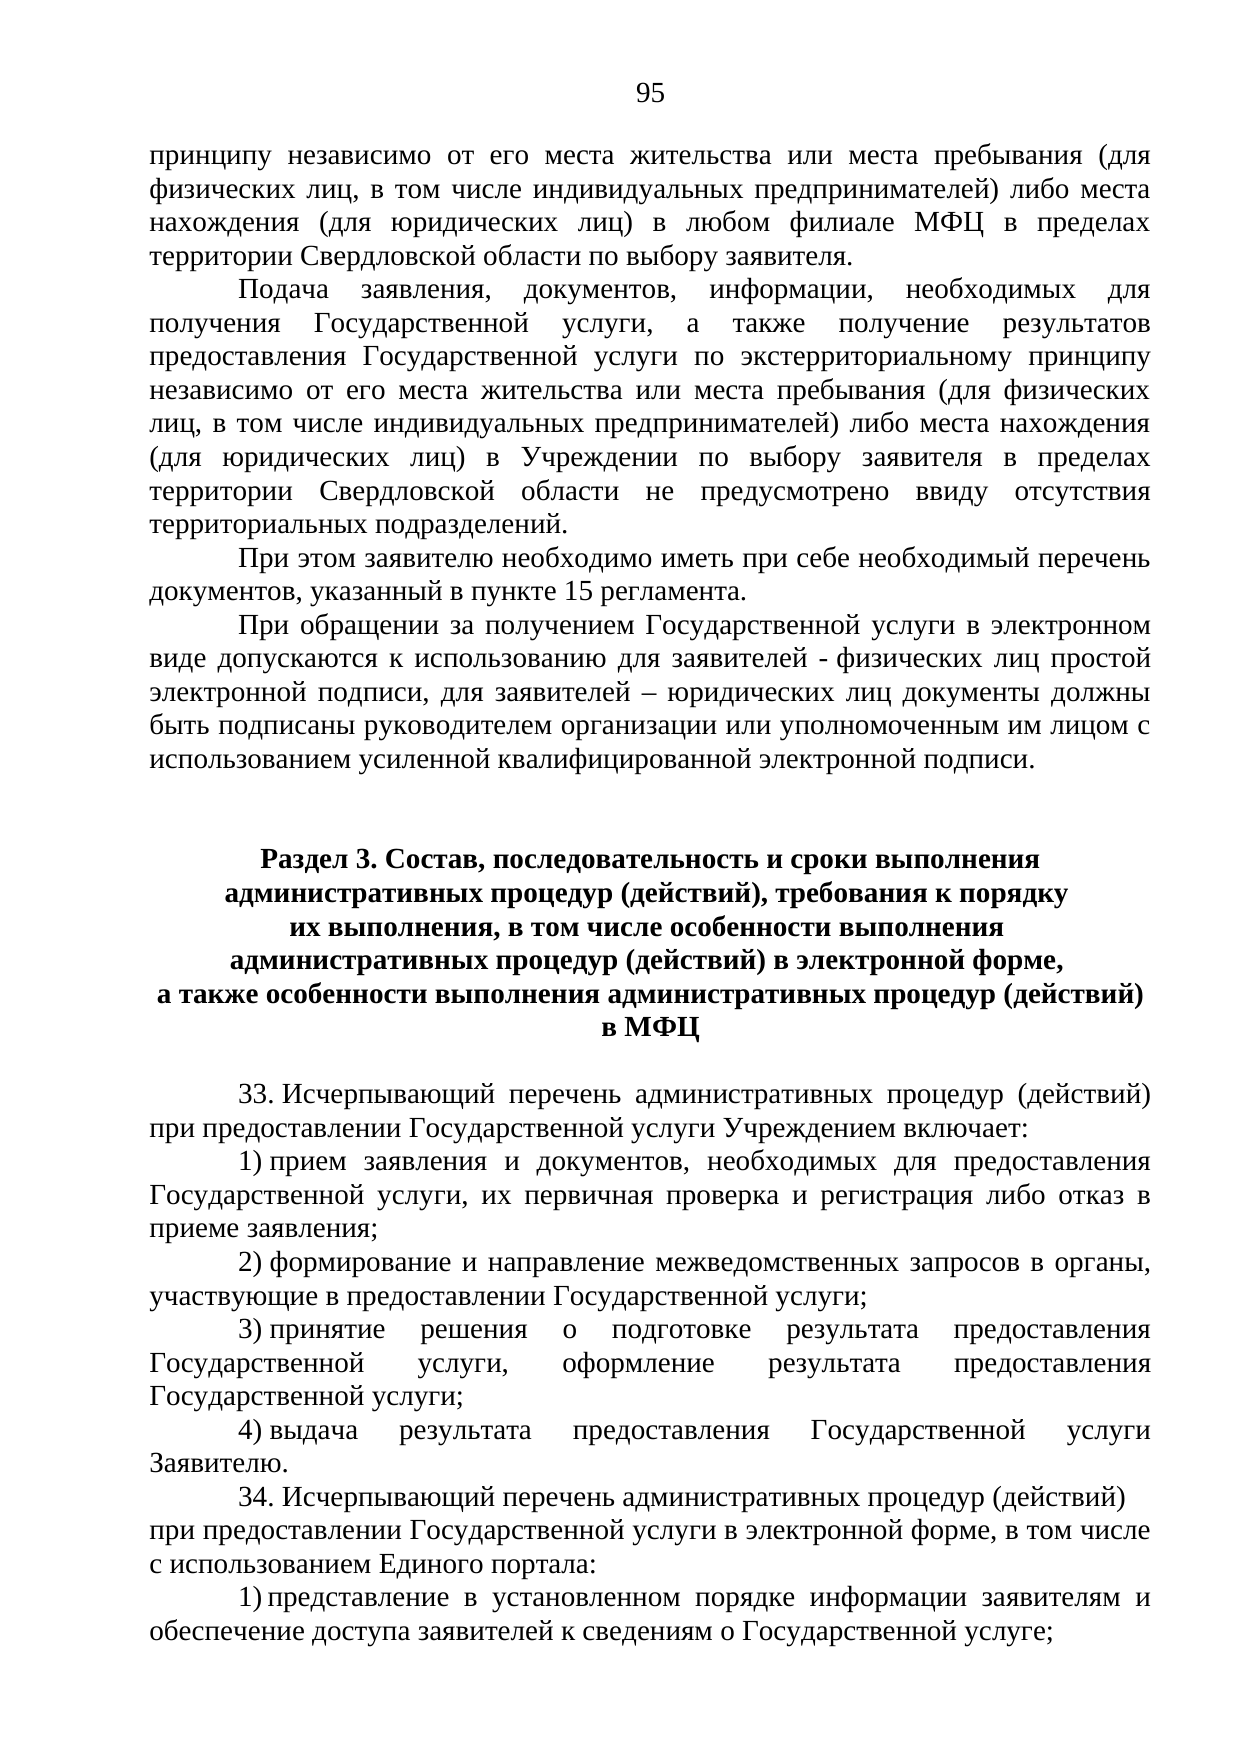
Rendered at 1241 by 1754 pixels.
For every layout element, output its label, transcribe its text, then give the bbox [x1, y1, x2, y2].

text При обращении за получением Государственной услуги в электронном виде допускаются к использованию для заявителей - физических лиц простой электронной подписи, для заявителей – юридических лиц документы должны быть подписаны руководителем организации или уполномоченным им лицом с использованием усиленной квалифицированной электронной подписи. [149, 607, 1152, 774]
list представление в установленном порядке информации заявителям и обеспечение доступа заявителей к сведениям о Государственной услуге; [149, 1579, 1152, 1647]
text Раздел 3. Состав, последовательность и сроки выполнения административных процедур (действий), требования к порядку [149, 842, 1152, 909]
text принципу независимо от его места жительства или места пребывания (для физических лиц, в том числе индивидуальных предпринимателей) либо места нахождения (для юридических лиц) в любом филиале МФЦ в пределах территории Свердловской области по выбору заявителя. [149, 137, 1152, 271]
text 33. Исчерпывающий перечень административных процедур (действий) при предоставлении Государственной услуги Учреждением включает: [149, 1076, 1152, 1143]
text 2) формирование и направление межведомственных запросов в органы, участвующие в предоставлении Государственной услуги; [149, 1244, 1152, 1311]
text 34. Исчерпывающий перечень административных процедур (действий) [149, 1479, 1152, 1512]
text их выполнения, в том числе особенности выполнения [149, 909, 1152, 942]
text 1) прием заявления и документов, необходимых для предоставления Государственной услуги, их первичная проверка и регистрация либо отказ в приеме заявления; [149, 1143, 1152, 1244]
text 4) выдача результата предоставления Государственной услуги Заявителю. [149, 1412, 1152, 1479]
text Подача заявления, документов, информации, необходимых для получения Государственной услуги, а также получение результатов предоставления Государственной услуги по экстерриториальному принципу независимо от его места жительства или места пребывания (для физических лиц, в том числе индивидуальных предпринимателей) либо места нахождения (для юридических лиц) в Учреждении по выбору заявителя в пределах территории Свердловской области не предусмотрено ввиду отсутствия территориальных подразделений. [149, 271, 1152, 540]
text а также особенности выполнения административных процедур (действий) в МФЦ [149, 976, 1152, 1043]
text При этом заявителю необходимо иметь при себе необходимый перечень документов, указанный в пункте 15 регламента. [149, 540, 1152, 607]
text 3) принятие решения о подготовке результата предоставления Государственной услуги, оформление результата предоставления Государственной услуги; [149, 1311, 1152, 1412]
text при предоставлении Государственной услуги в электронной форме, в том числе с использованием Единого портала: [149, 1512, 1152, 1579]
text административных процедур (действий) в электронной форме, [149, 942, 1152, 976]
